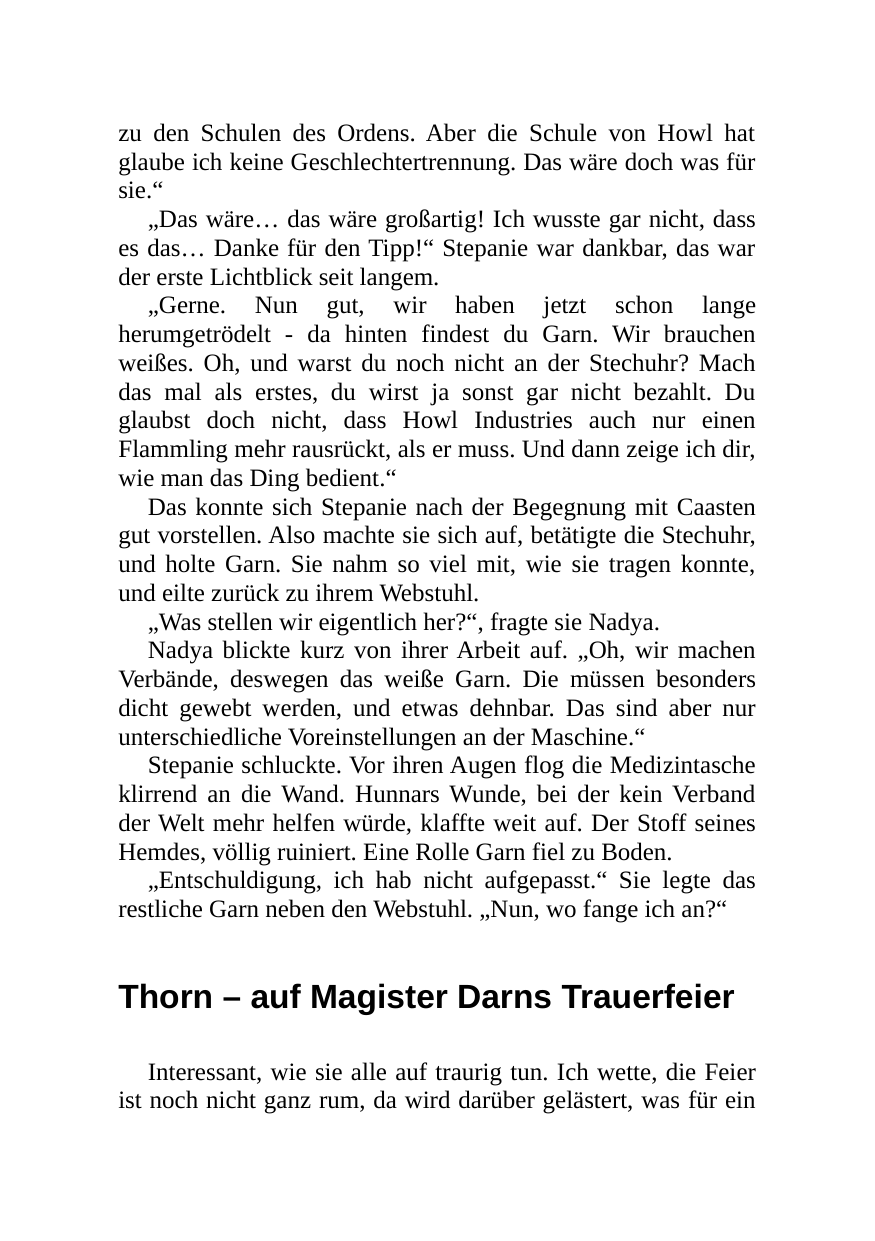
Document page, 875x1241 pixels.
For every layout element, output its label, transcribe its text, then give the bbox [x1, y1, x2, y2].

text „Gerne. Nun gut, wir haben jetzt schon lange herumgetrödelt - da hinten findest du Garn. Wir brauchen weißes. Oh, und warst du noch nicht an der Stechuhr? Mach das mal als erstes, du wirst ja sonst gar nicht bezahlt. Du glaubst doch nicht, dass Howl Industries auch nur einen Flammling mehr rausrückt, als er muss. Und dann zeige ich dir, wie man das Ding bedient.“ [118, 291, 756, 492]
text Das konnte sich Stepanie nach der Begegnung mit Caasten gut vorstellen. Also machte sie sich auf, betätigte die Stechuhr, und holte Garn. Sie nahm so viel mit, wie sie tragen konnte, und eilte zurück zu ihrem Webstuhl. [118, 492, 756, 607]
text „Das wäre… das wäre großartig! Ich wusste gar nicht, dass es das… Danke für den Tipp!“ Stepanie war dankbar, das war der erste Lichtblick seit langem. [118, 204, 756, 291]
subtitle Thorn – auf Magister Darns Trauerfeier [118, 977, 756, 1016]
text „Was stellen wir eigentlich her?“, fragte sie Nadya. [118, 607, 756, 636]
text Interessant, wie sie alle auf traurig tun. Ich wette, die Feier ist noch nicht ganz rum, da wird darüber gelästert, was für ein [118, 1057, 756, 1114]
text „Entschuldigung, ich hab nicht aufgepasst.“ Sie legte das restliche Garn neben den Webstuhl. „Nun, wo fange ich an?“ [118, 866, 756, 923]
text Nadya blickte kurz von ihrer Arbeit auf. „Oh, wir machen Verbände, deswegen das weiße Garn. Die müssen besonders dicht gewebt werden, und etwas dehnbar. Das sind aber nur unterschiedliche Voreinstellungen an der Maschine.“ [118, 636, 756, 751]
text Stepanie schluckte. Vor ihren Augen flog die Medizintasche klirrend an die Wand. Hunnars Wunde, bei der kein Verband der Welt mehr helfen würde, klaffte weit auf. Der Stoff seines Hemdes, völlig ruiniert. Eine Rolle Garn fiel zu Boden. [118, 751, 756, 866]
text zu den Schulen des Ordens. Aber die Schule von Howl hat glaube ich keine Geschlechtertrennung. Das wäre doch was für sie.“ [118, 118, 756, 204]
